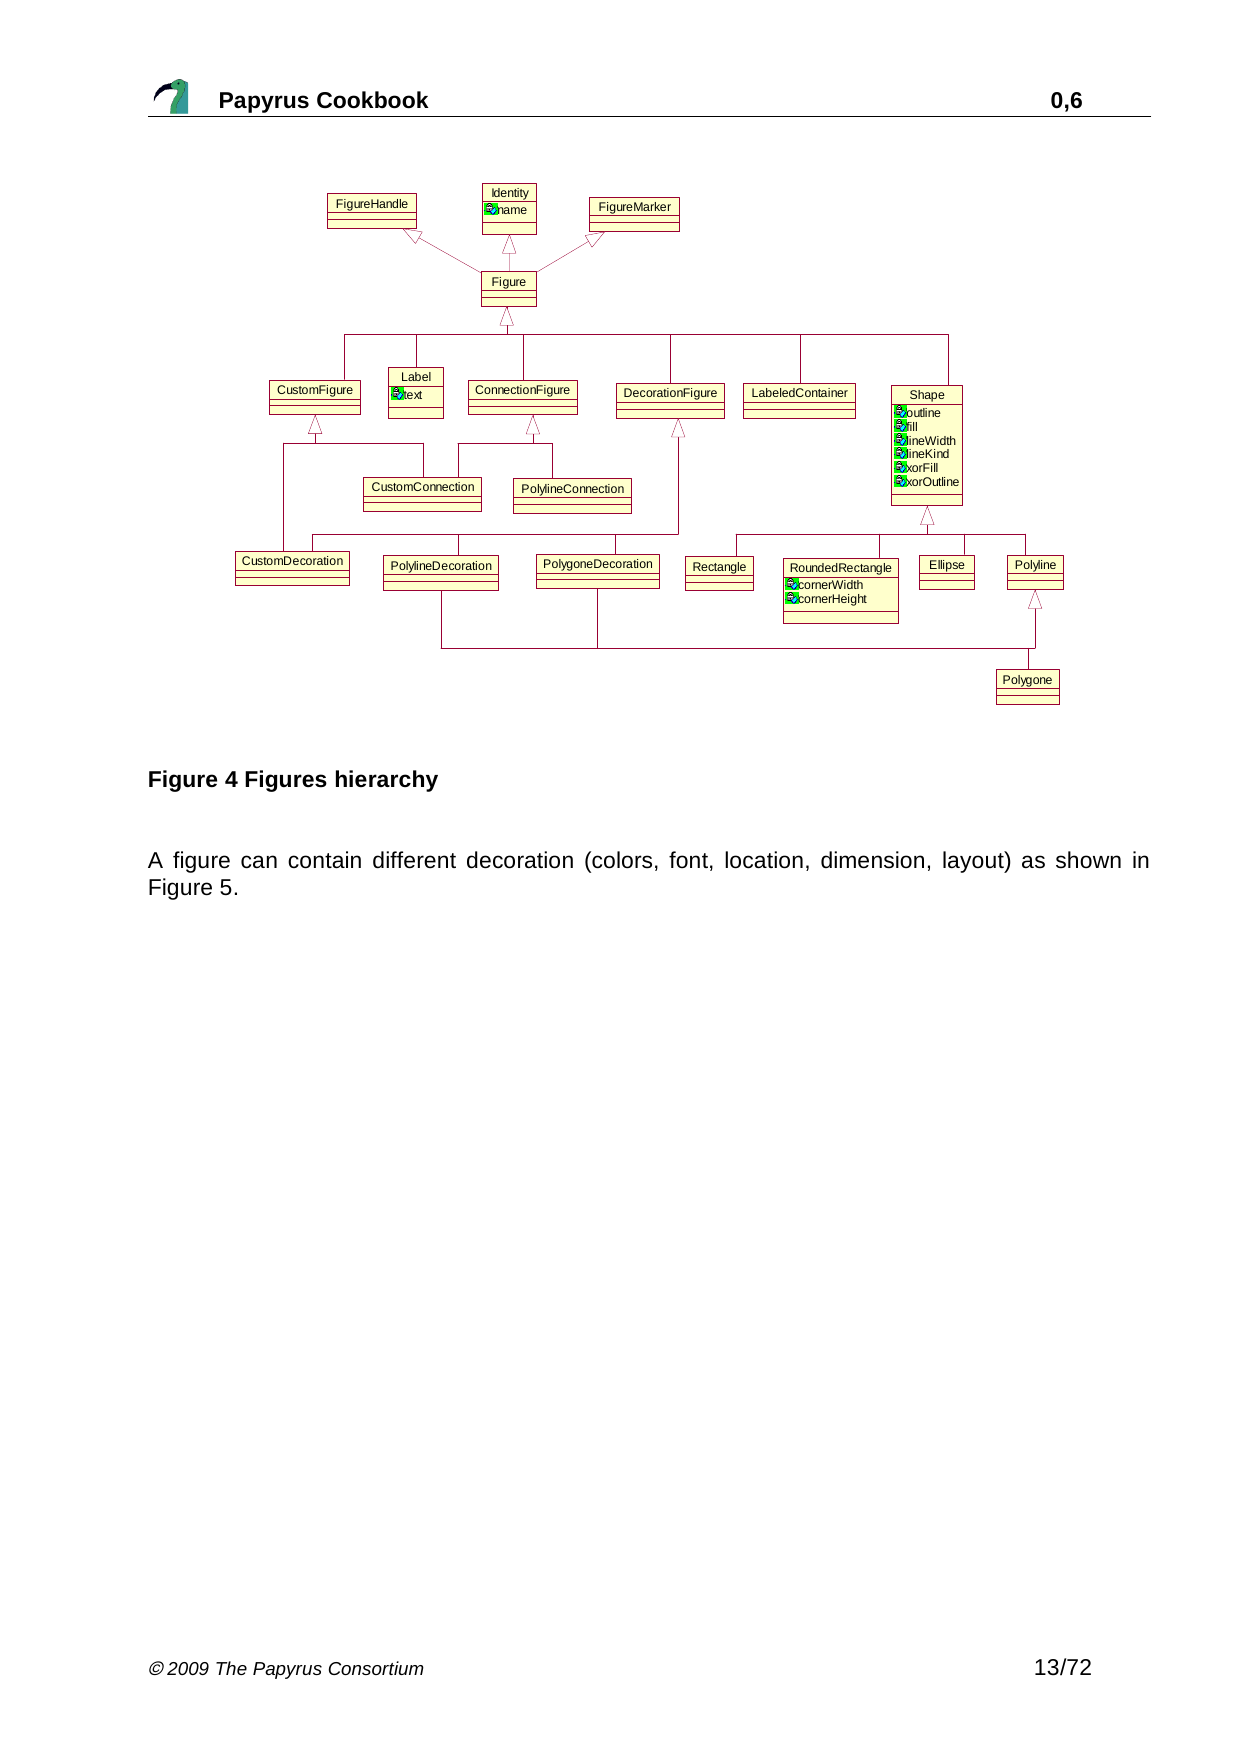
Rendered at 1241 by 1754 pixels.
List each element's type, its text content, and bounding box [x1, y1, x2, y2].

picture [153, 79, 189, 114]
text A figure can contain different decoration (colors, font, location, dimension, layout) as shown in Figure 5. [148, 846, 1151, 901]
text Figure 4 Figures hierarchy [148, 765, 1151, 792]
